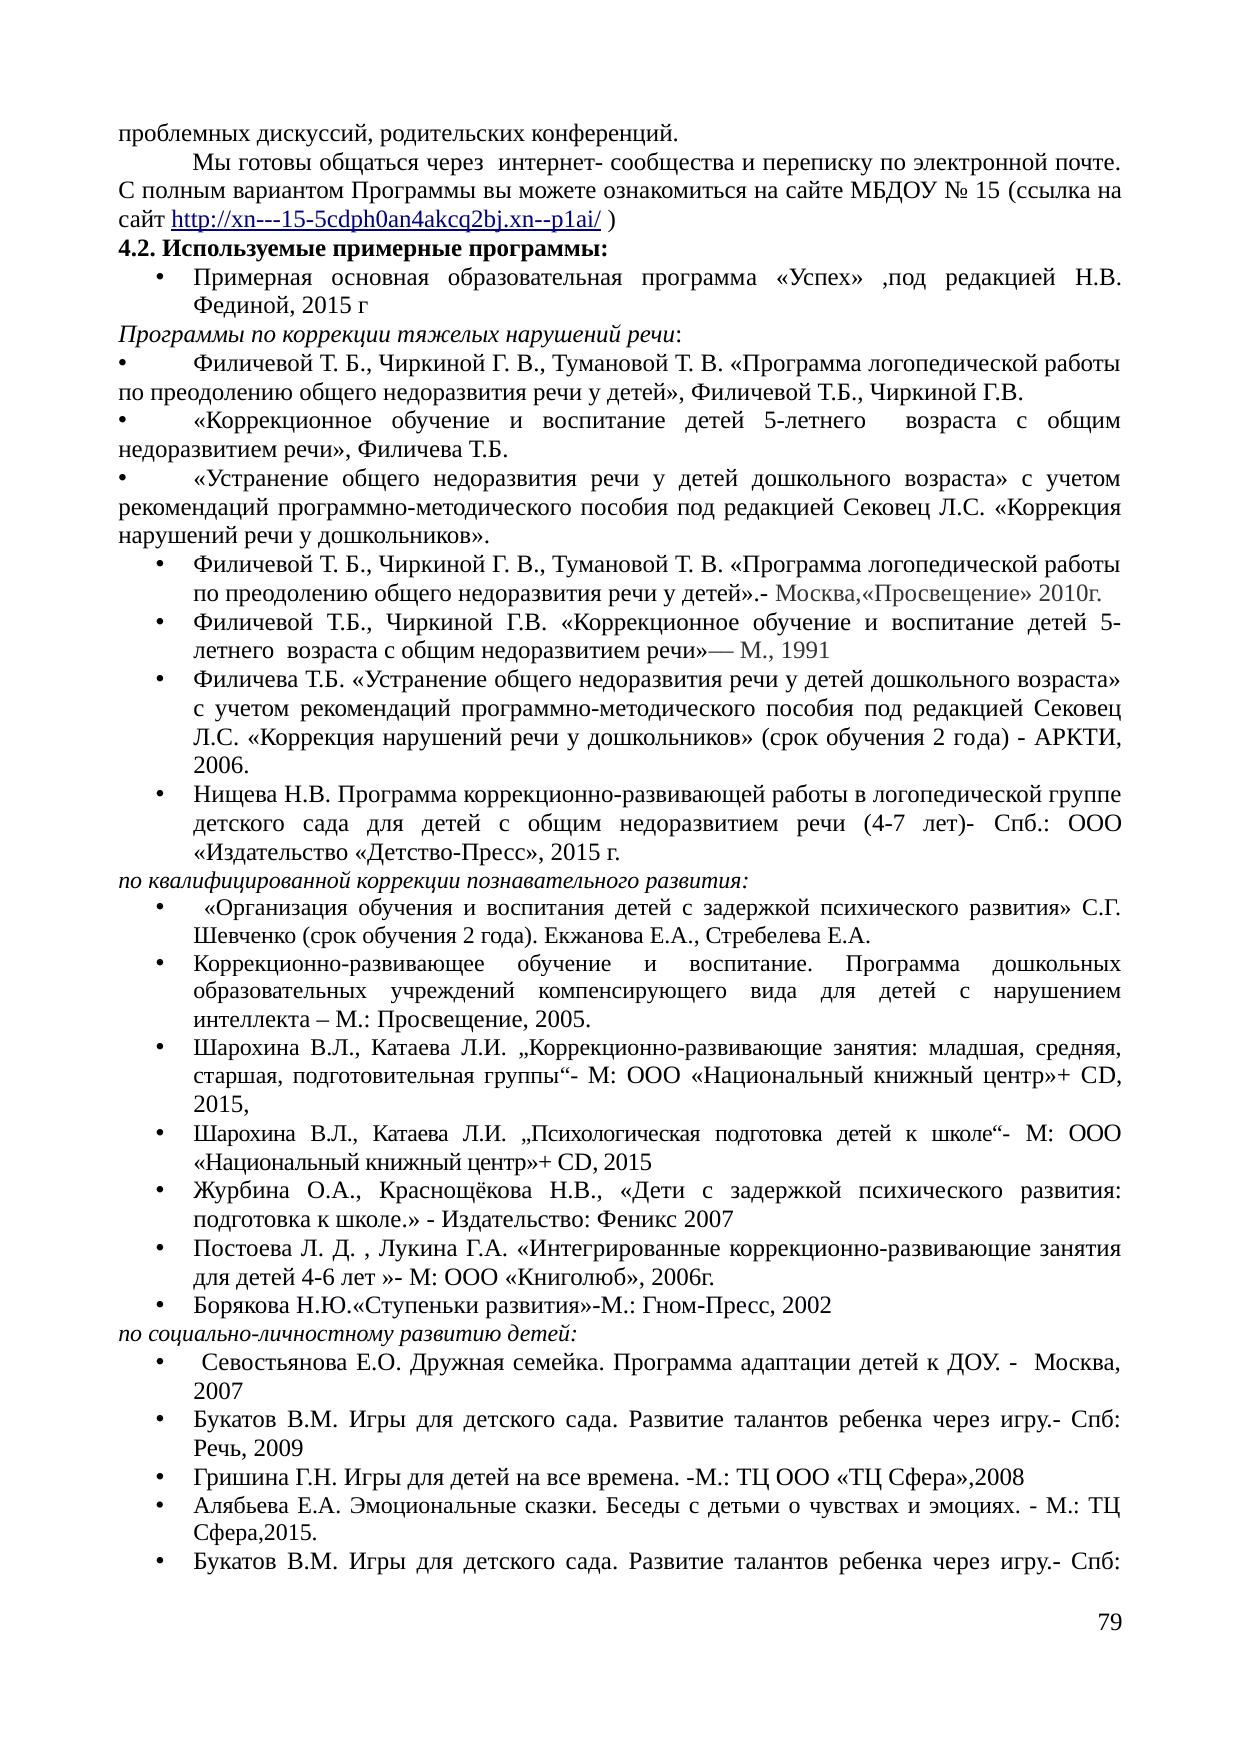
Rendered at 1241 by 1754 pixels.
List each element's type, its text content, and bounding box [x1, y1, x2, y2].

list Нищева Н.В. Программа коррекционно-развивающей работы в логопедической группе детского сада для детей с общим недоразвитием речи (4-7 лет)- Спб.: ООО «Издательство «Детство-Пресс», 2015 г. [156, 779, 1122, 866]
list Шарохина В.Л., Катаева Л.И. „Коррекционно-развивающие занятия: младшая, средняя, старшая, подготовительная группы“- М: ООО «Национальный книжный центр»+ СD, 2015, [156, 1033, 1122, 1118]
list Филичевой Т. Б., Чиркиной Г. В., Тумановой Т. В. «Программа логопедической работы по преодолению общего недоразвития речи у детей».- Москва,«Просвещение» 2010г. [156, 549, 1122, 607]
list «Коррекционное обучение и воспитание детей 5-летнего возраста с общим недоразвитием речи», Филичева Т.Б. [118, 406, 1122, 463]
text Мы готовы общаться через интернет- сообщества и переписку по электронной почте. С полным вариантом Программы вы можете ознакомиться на сайте МБДОУ № 15 (ссылка на сайт http://xn---15-5cdph0an4akcq2bj.xn--p1ai/ ) [118, 147, 1122, 233]
list Гришина Г.Н. Игры для детей на все времена. -М.: ТЦ ООО «ТЦ Сфера»,2008 [156, 1462, 1122, 1491]
list Букатов В.М. Игры для детского сада. Развитие талантов ребенка через игру.- Спб: Речь, 2009 [156, 1404, 1122, 1462]
list Букатов В.М. Игры для детского сада. Развитие талантов ребенка через игру.- Спб: [156, 1546, 1122, 1575]
list Севостьянова Е.О. Дружная семейка. Программа адаптации детей к ДОУ. - Москва, 2007 [156, 1347, 1122, 1404]
list Филичева Т.Б. «Устранение общего недоразвития речи у детей дошкольного возраста» с учетом рекомендаций программно-методического пособия под редакцией Сековец Л.С. «Коррекция нарушений речи у дошкольников» (срок обучения 2 года) - АРКТИ, 2006. [156, 664, 1122, 779]
list Филичевой Т. Б., Чиркиной Г. В., Тумановой Т. В. «Программа логопедической работы по преодолению общего недоразвития речи у детей», Филичевой Т.Б., Чиркиной Г.В. [118, 348, 1122, 406]
list Примерная основная образовательная программа «Успех» ,под редакцией Н.В. Фединой, 2015 г [156, 262, 1122, 319]
list Постоева Л. Д. , Лукина Г.А. «Интегрированные коррекционно-развивающие занятия для детей 4-6 лет »- М: ООО «Книголюб», 2006г. [156, 1233, 1122, 1291]
list Борякова Н.Ю.«Ступеньки развития»-М.: Гном-Пресс, 2002 [156, 1291, 1122, 1319]
list Коррекционно-развивающее обучение и воспитание. Программа дошкольных образовательных учреждений компенсирующего вида для детей с нарушением интеллекта – М.: Просвещение, 2005. [156, 949, 1122, 1033]
list Шарохина В.Л., Катаева Л.И. „Психологическая подготовка детей к школе“- М: ООО «Национальный книжный центр»+ СD, 2015 [156, 1118, 1122, 1176]
list «Организация обучения и воспитания детей с задержкой психического развития» С.Г. Шевченко (срок обучения 2 года). Екжанова Е.А., Стребелева Е.А. [156, 893, 1122, 949]
list Программы по коррекции тяжелых нарушений речи: [118, 319, 1122, 348]
list по квалифицированной коррекции познавательного развития: [118, 866, 1122, 893]
list Журбина О.А., Краснощёкова Н.В., «Дети с задержкой психического развития: подготовка к школе.» - Издательство: Феникс 2007 [156, 1176, 1122, 1233]
text проблемных дискуссий, родительских конференций. [118, 118, 1122, 147]
list Филичевой Т.Б., Чиркиной Г.В. «Коррекционное обучение и воспитание детей 5-летнего возраста с общим недоразвитием речи»–– М., 1991 [156, 607, 1122, 664]
subtitle 4.2. Используемые примерные программы: [118, 233, 1122, 262]
list Алябьева Е.А. Эмоциональные сказки. Беседы с детьми о чувствах и эмоциях. - М.: ТЦ Сфера,2015. [156, 1491, 1122, 1546]
list «Устранение общего недоразвития речи у детей дошкольного возраста» с учетом рекомендаций программно-методического пособия под редакцией Сековец Л.С. «Коррекция нарушений речи у дошкольников». [118, 463, 1122, 549]
list по социально-личностному развитию детей: [118, 1319, 1122, 1347]
